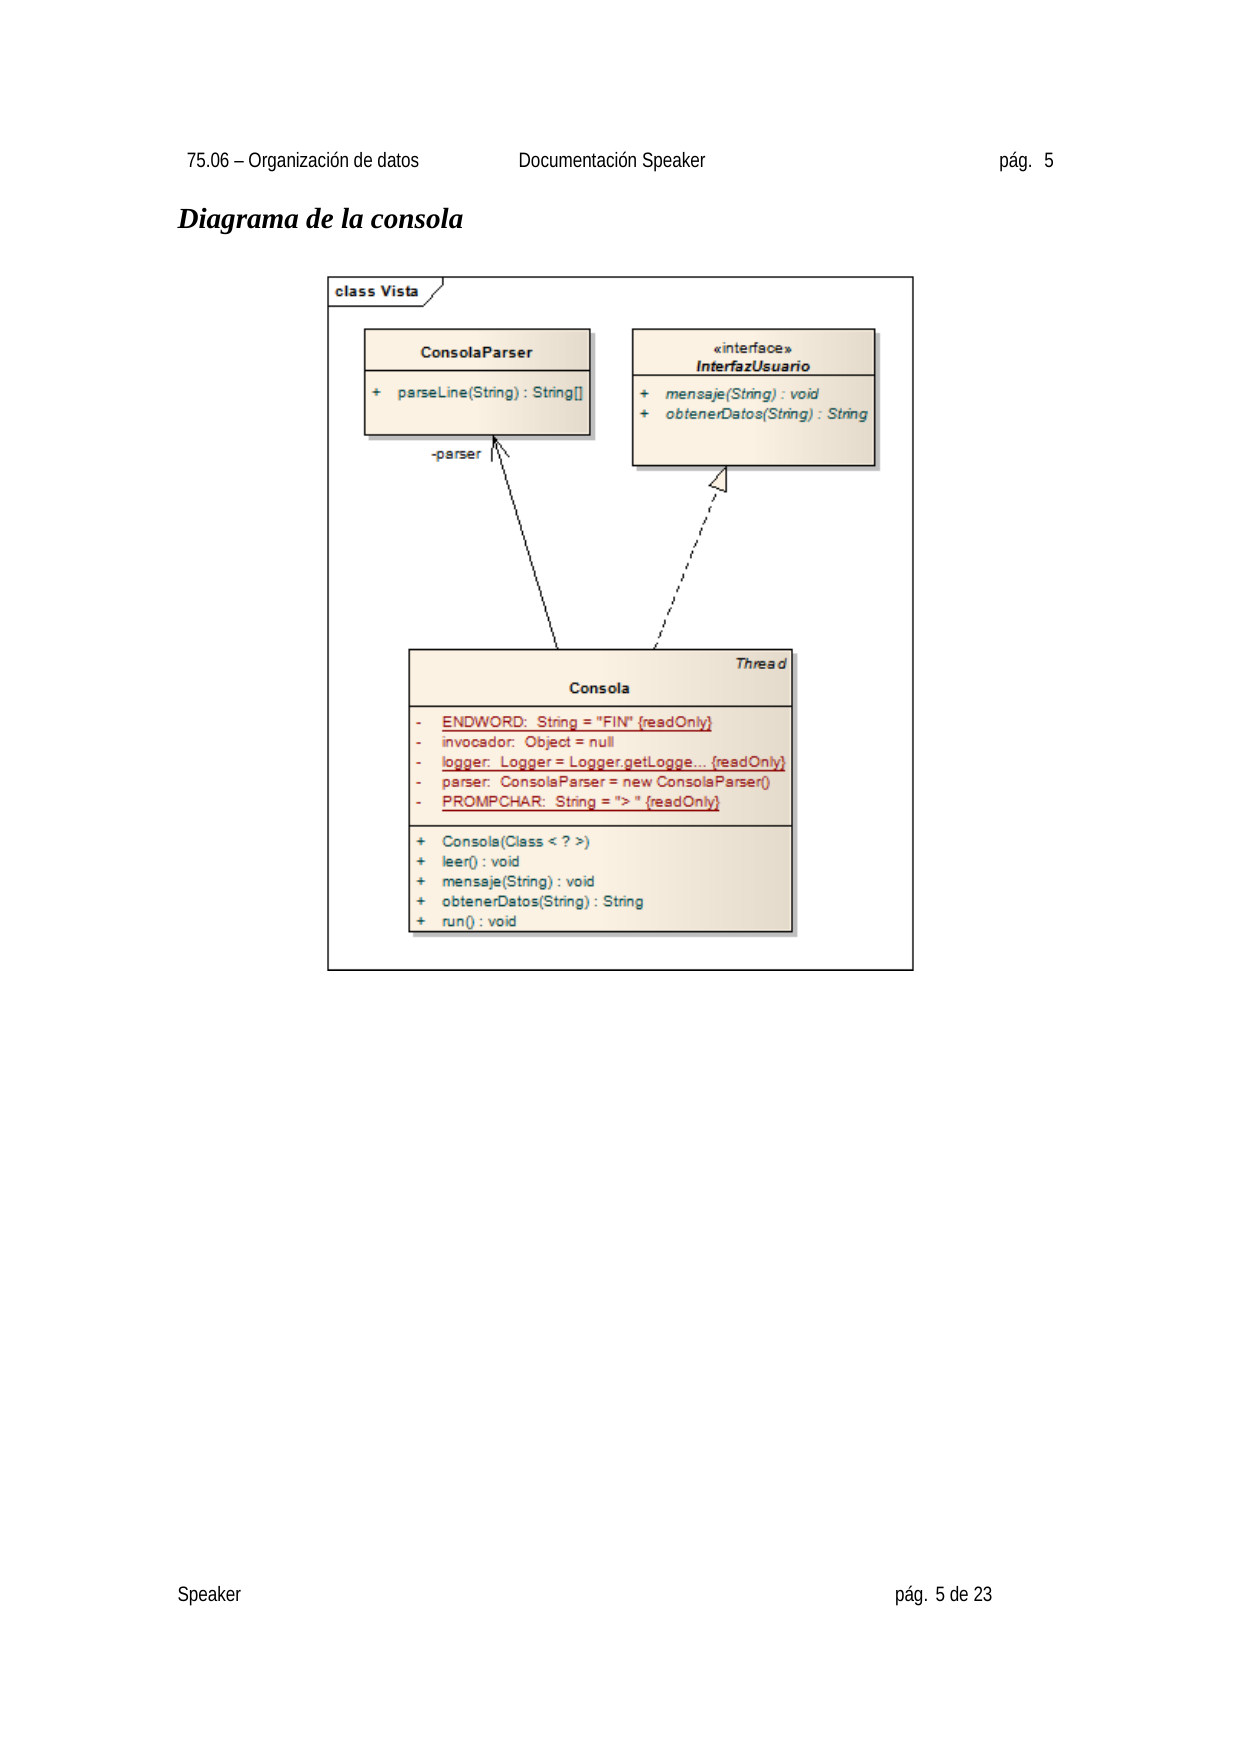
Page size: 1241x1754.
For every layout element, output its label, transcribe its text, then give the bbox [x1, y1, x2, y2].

picture [326, 275, 914, 971]
subtitle Diagrama de la consola [177, 201, 1063, 234]
